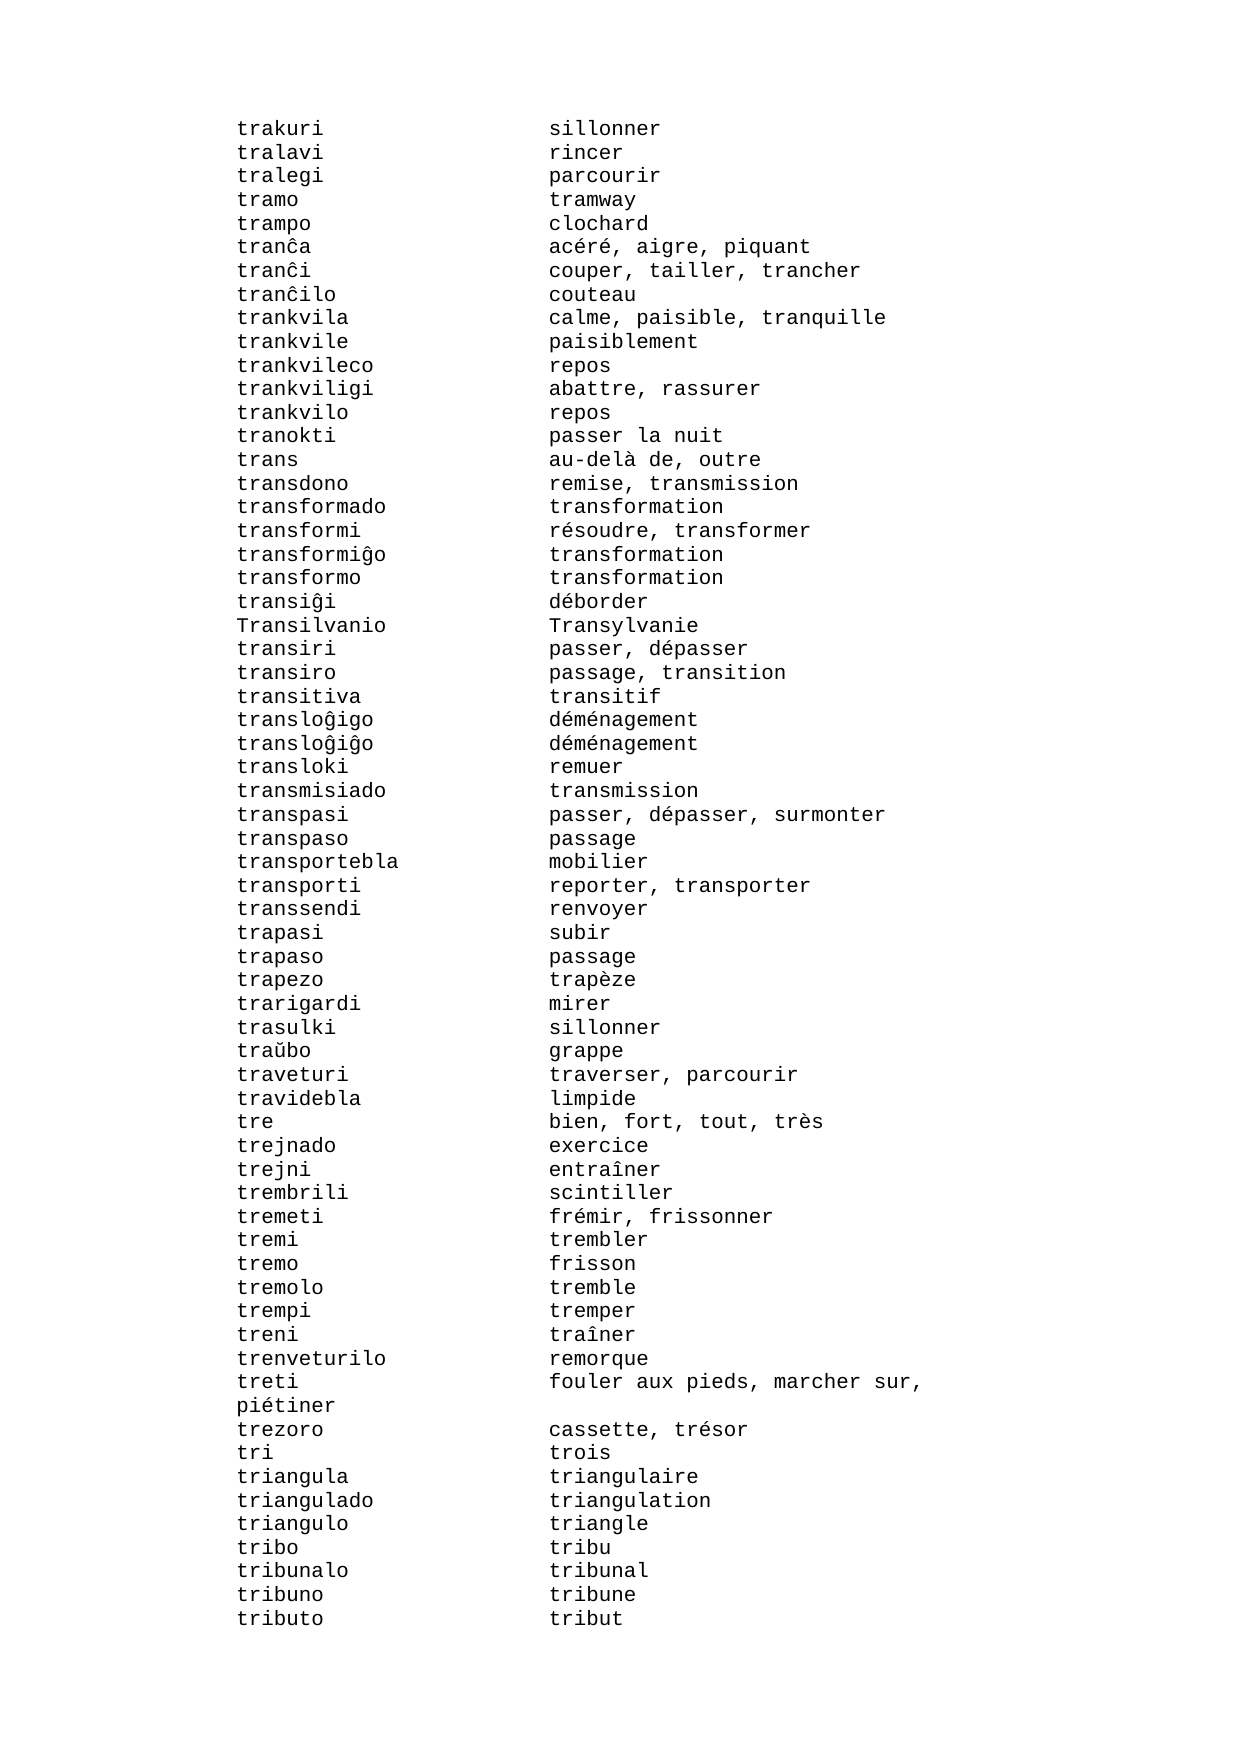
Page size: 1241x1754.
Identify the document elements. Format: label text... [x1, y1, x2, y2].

text tribuno tribune [236, 1584, 1004, 1608]
text trankviligi abattre, rassurer [236, 378, 1004, 402]
text trankvileco repos [236, 354, 1004, 378]
text transloki remuer [236, 757, 1004, 780]
text trempi tremper [236, 1300, 1004, 1324]
text tremi trembler [236, 1229, 1004, 1253]
text trankvile paisiblement [236, 331, 1004, 354]
text tranĉilo couteau [236, 284, 1004, 307]
text trapaso passage [236, 946, 1004, 969]
text trakuri sillonner [236, 118, 1004, 142]
text traŭbo grappe [236, 1040, 1004, 1064]
text transiĝi déborder [236, 591, 1004, 615]
text trezoro cassette, trésor [236, 1419, 1004, 1442]
text trans au-delà de, outre [236, 449, 1004, 473]
text transpaso passage [236, 827, 1004, 851]
text tremolo tremble [236, 1277, 1004, 1300]
text Transilvanio Transylvanie [236, 615, 1004, 638]
text tralavi rincer [236, 142, 1004, 165]
text tralegi parcourir [236, 165, 1004, 189]
text traveturi traverser, parcourir [236, 1064, 1004, 1088]
text trankvilo repos [236, 402, 1004, 426]
text trembrili scintiller [236, 1182, 1004, 1206]
text tranĉi couper, tailler, trancher [236, 260, 1004, 284]
text transiro passage, transition [236, 662, 1004, 686]
text tributo tribut [236, 1608, 1004, 1631]
text trampo clochard [236, 213, 1004, 236]
text tranĉa acéré, aigre, piquant [236, 236, 1004, 260]
text tremeti frémir, frissonner [236, 1206, 1004, 1229]
text tremo frisson [236, 1253, 1004, 1277]
text tre bien, fort, tout, très [236, 1111, 1004, 1135]
text treti fouler aux pieds, marcher sur, piétiner [236, 1371, 1004, 1419]
text transdono remise, transmission [236, 473, 1004, 496]
text trenveturilo remorque [236, 1348, 1004, 1371]
text tribunalo tribunal [236, 1561, 1004, 1584]
text transiri passer, dépasser [236, 638, 1004, 662]
text trapasi subir [236, 922, 1004, 946]
text treni traîner [236, 1324, 1004, 1348]
text tri trois [236, 1442, 1004, 1466]
text triangula triangulaire [236, 1466, 1004, 1489]
text transsendi renvoyer [236, 898, 1004, 922]
text transpasi passer, dépasser, surmonter [236, 804, 1004, 827]
text trapezo trapèze [236, 969, 1004, 993]
text transformiĝo transformation [236, 544, 1004, 567]
text triangulado triangulation [236, 1489, 1004, 1513]
text trejnado exercice [236, 1135, 1004, 1158]
text transformi résoudre, transformer [236, 520, 1004, 544]
text transformo transformation [236, 567, 1004, 591]
text travidebla limpide [236, 1088, 1004, 1111]
text triangulo triangle [236, 1513, 1004, 1537]
text transformado transformation [236, 496, 1004, 520]
text trankvila calme, paisible, tranquille [236, 307, 1004, 331]
text transloĝiĝo déménagement [236, 733, 1004, 757]
text transloĝigo déménagement [236, 709, 1004, 733]
text tribo tribu [236, 1537, 1004, 1561]
text transportebla mobilier [236, 851, 1004, 875]
text tramo tramway [236, 189, 1004, 213]
text transitiva transitif [236, 686, 1004, 709]
text tranokti passer la nuit [236, 426, 1004, 449]
text trejni entraîner [236, 1158, 1004, 1182]
text transporti reporter, transporter [236, 875, 1004, 898]
text trarigardi mirer [236, 993, 1004, 1017]
text transmisiado transmission [236, 780, 1004, 804]
text trasulki sillonner [236, 1017, 1004, 1040]
